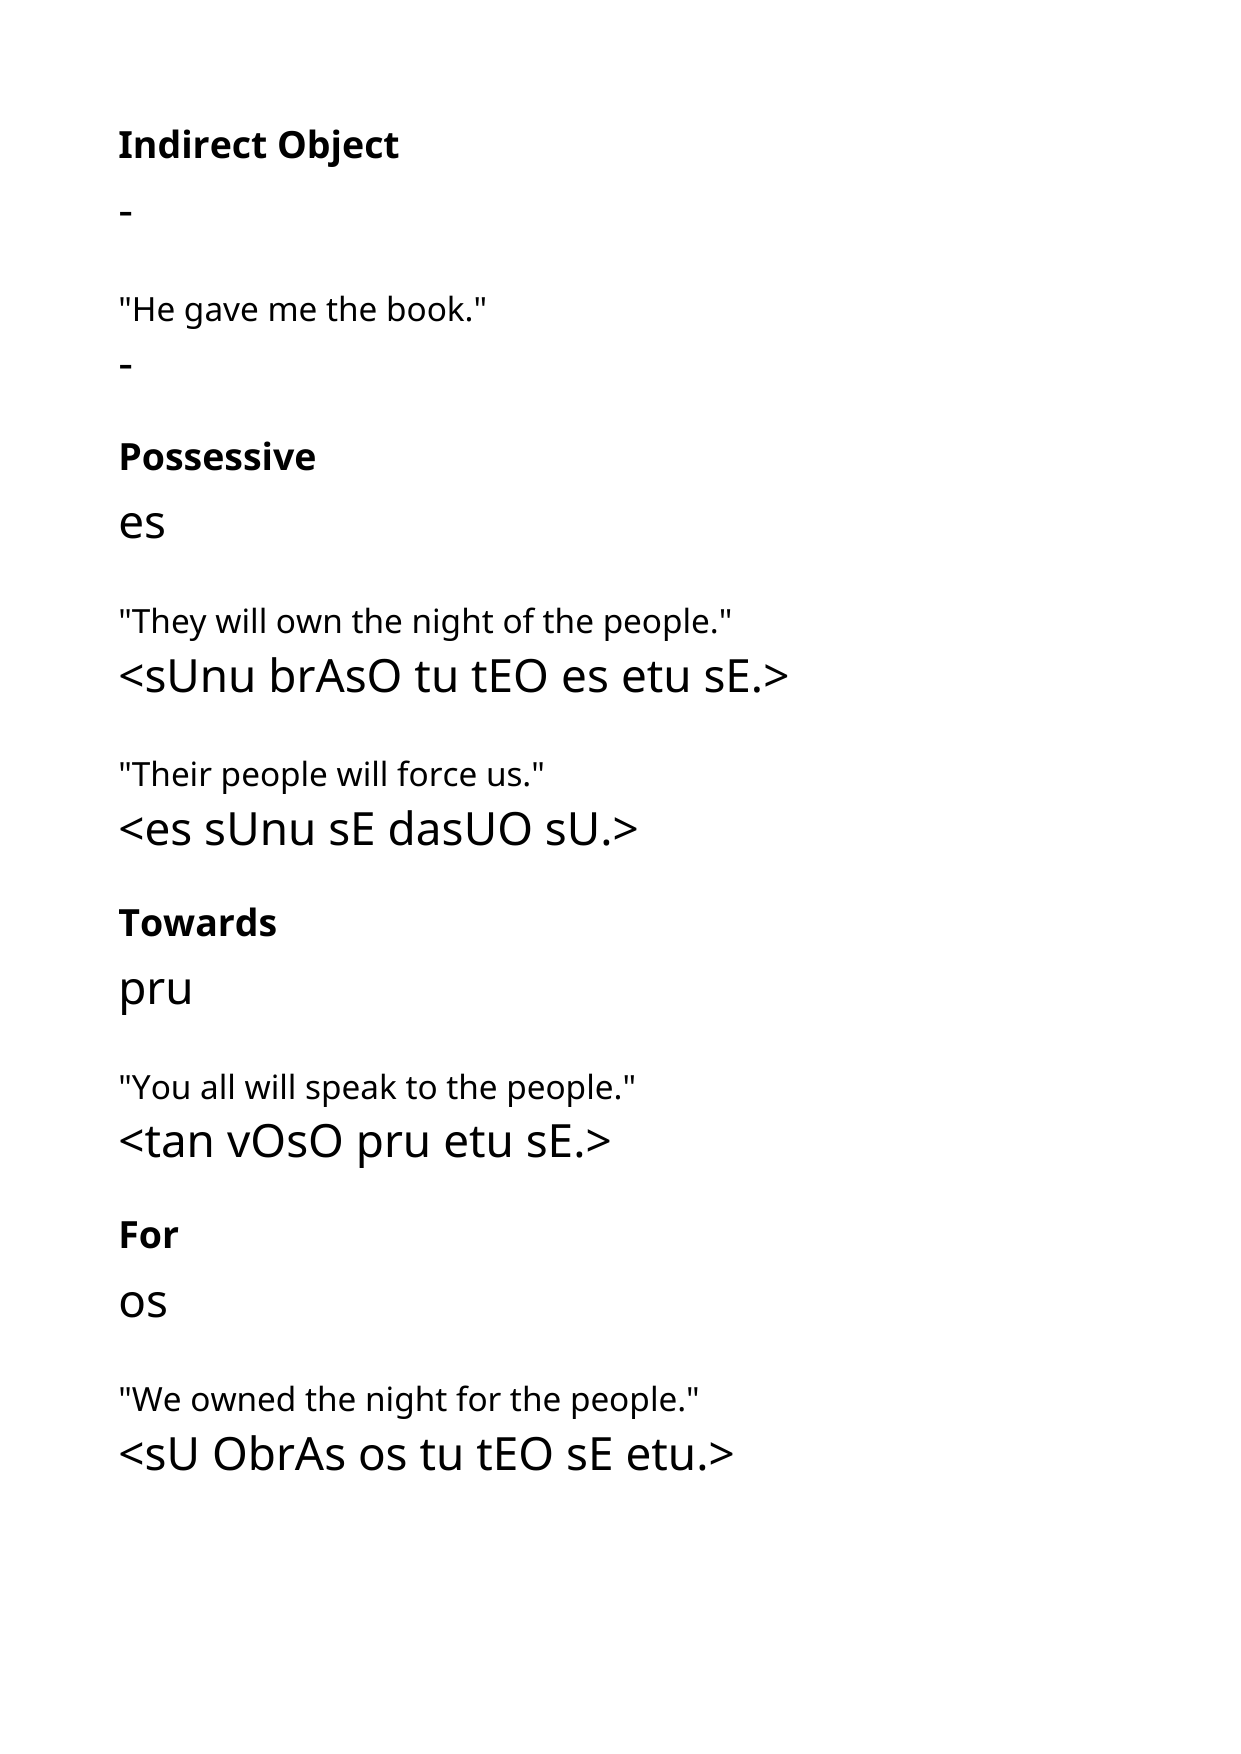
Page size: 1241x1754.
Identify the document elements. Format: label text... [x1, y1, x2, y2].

subtitle Towards [118, 896, 1122, 947]
text - [118, 177, 1122, 240]
text pru [118, 956, 1122, 1018]
text - [118, 331, 1122, 393]
subtitle For [118, 1209, 1122, 1260]
text "We owned the night for the people." [118, 1376, 1122, 1421]
subtitle Indirect Object [118, 118, 1122, 169]
text <es sUnu sE dasUO sU.> [118, 796, 1122, 859]
text <sUnu brAsO tu tEO es etu sE.> [118, 643, 1122, 706]
text "He gave me the book." [118, 285, 1122, 331]
subtitle Possessive [118, 431, 1122, 482]
text "Their people will force us." [118, 751, 1122, 796]
text <sU ObrAs os tu tEO sE etu.> [118, 1421, 1122, 1484]
text "You all will speak to the people." [118, 1063, 1122, 1109]
text es [118, 490, 1122, 552]
text os [118, 1268, 1122, 1331]
text <tan vOsO pru etu sE.> [118, 1109, 1122, 1171]
text "They will own the night of the people." [118, 598, 1122, 643]
